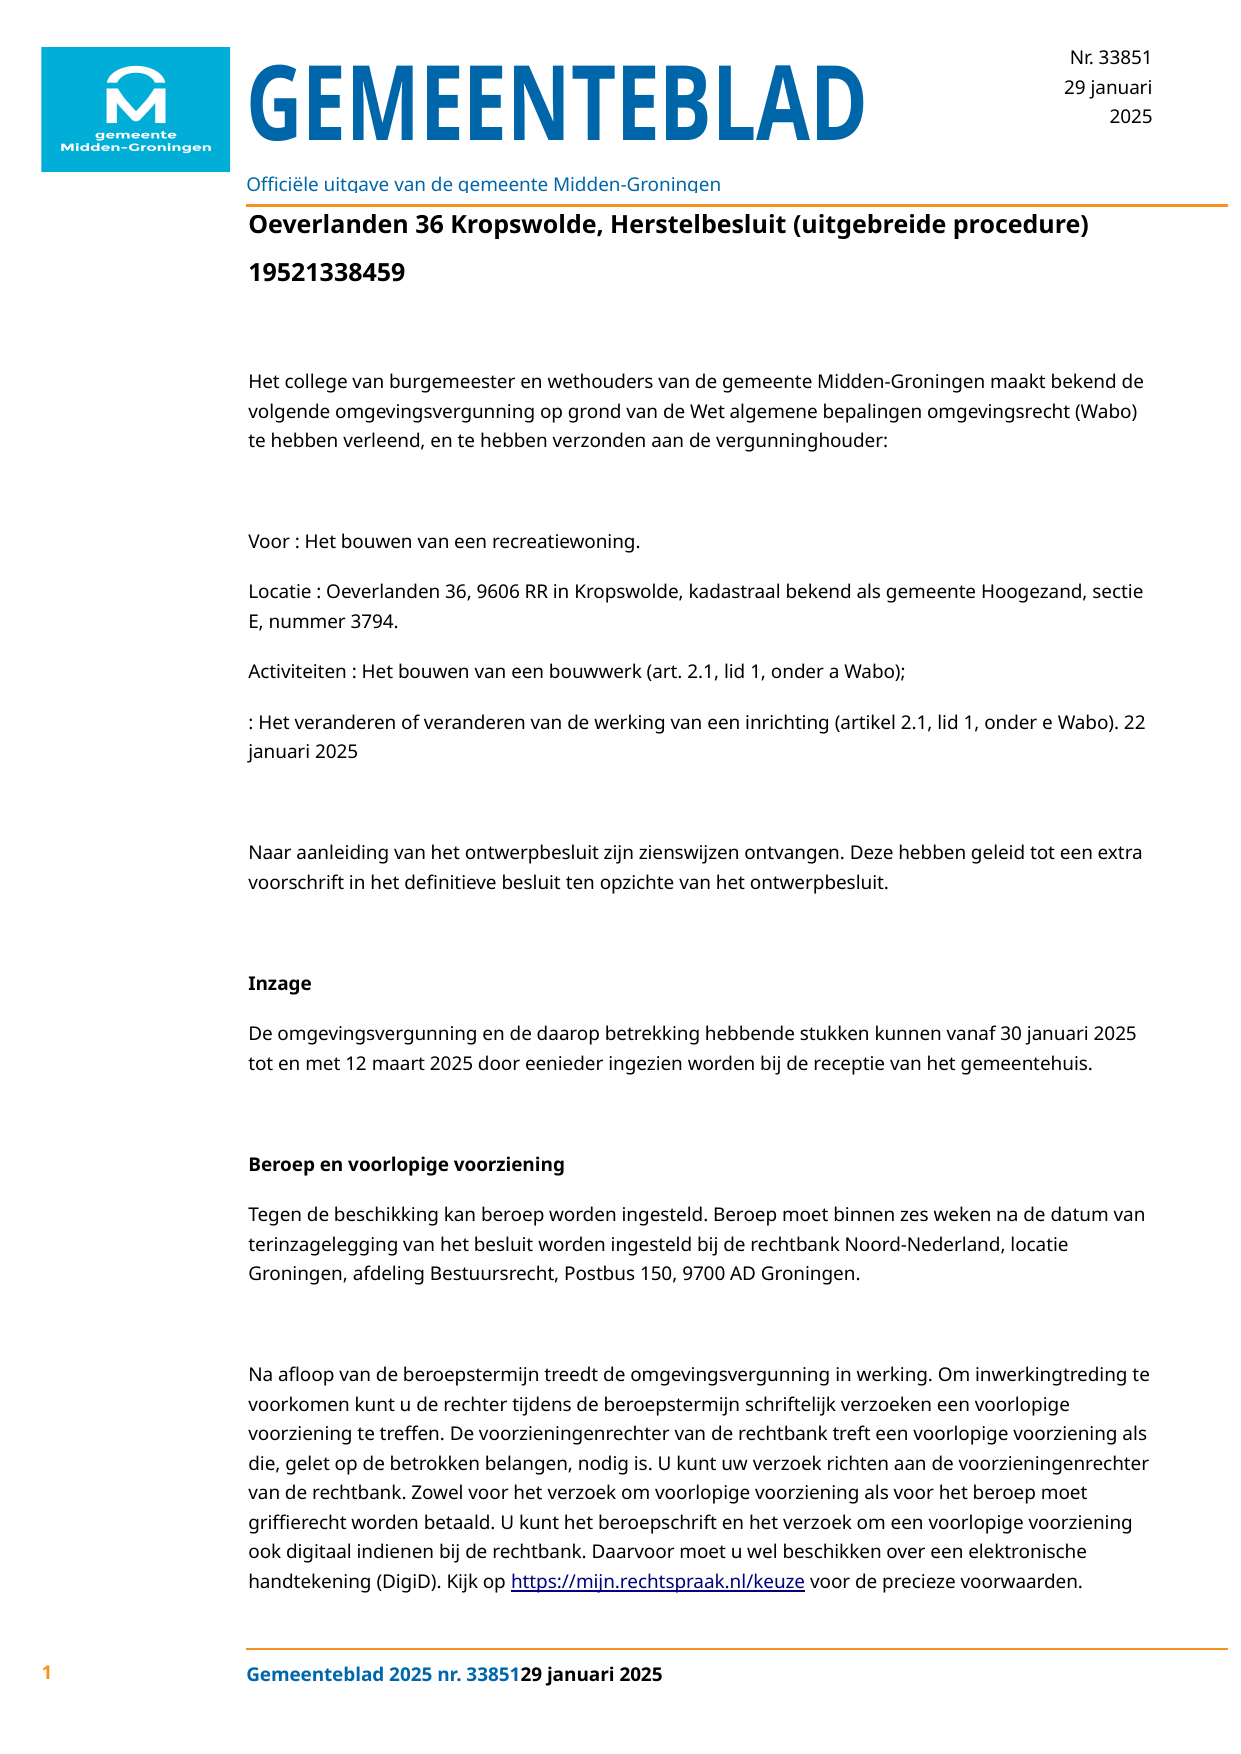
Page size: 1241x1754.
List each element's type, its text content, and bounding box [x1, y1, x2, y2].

text Na afloop van de beroepstermijn treedt de omgevingsvergunning in werking. Om inwerkingtreding te voorkomen kunt u de rechter tijdens de beroepstermijn schriftelijk verzoeken een voorlopige voorziening te treffen. De voorzieningenrechter van de rechtbank treft een voorlopige voorziening als die, gelet op de betrokken belangen, nodig is. U kunt uw verzoek richten aan de voorzieningenrechter van de rechtbank. Zowel voor het verzoek om voorlopige voorziening als voor het beroep moet griffierecht worden betaald. U kunt het beroepschrift en het verzoek om een voorlopige voorziening ook digitaal indienen bij de rechtbank. Daarvoor moet u wel beschikken over een elektronische handtekening (DigiD). Kijk op https://mijn.rechtspraak.nl/keuze voor de precieze voorwaarden. [248, 1361, 1152, 1594]
text Voor : Het bouwen van een recreatiewoning. [248, 528, 1152, 554]
text Het college van burgemeester en wethouders van de gemeente Midden-Groningen maakt bekend de volgende omgevingsvergunning op grond van de Wet algemene bepalingen omgevingsrecht (Wabo) te hebben verleend, en te hebben verzonden aan de vergunninghouder: [248, 368, 1152, 453]
picture [108, 66, 164, 82]
text Naar aanleiding van het ontwerpbesluit zijn zienswijzen ontvangen. Deze hebben geleid tot een extra voorschrift in het definitieve besluit ten opzichte van het ontwerpbesluit. [248, 839, 1152, 895]
text : Het veranderen of veranderen van de werking van een inrichting (artikel 2.1, lid 1, onder e Wabo). 22 januari 2025 [248, 709, 1152, 764]
text Activiteiten : Het bouwen van een bouwwerk (art. 2.1, lid 1, onder a Wabo); [248, 659, 1152, 684]
picture [184, 146, 190, 153]
text De omgevingsvergunning en de daarop betrekking hebbende stukken kunnen vanaf 30 januari 2025 tot en met 12 maart 2025 door eenieder ingezien worden bij de receptie van het gemeentehuis. [248, 1020, 1152, 1076]
text Oeverlanden 36 Kropswolde, Herstelbesluit (uitgebreide procedure) 19521338459 [248, 207, 1152, 288]
text Beroep en voorlopige voorziening [248, 1151, 1152, 1177]
text Inzage [248, 970, 1152, 996]
text Locatie : Oeverlanden 36, 9606 RR in Kropswolde, kadastraal bekend als gemeente Hoogezand, sectie E, nummer 3794. [248, 579, 1152, 634]
picture [107, 89, 165, 122]
text Tegen de beschikking kan beroep worden ingesteld. Beroep moet binnen zes weken na de datum van terinzagelegging van het besluit worden ingesteld bij de rechtbank Noord-Nederland, locatie Groningen, afdeling Bestuursrecht, Postbus 150, 9700 AD Groningen. [248, 1201, 1152, 1286]
